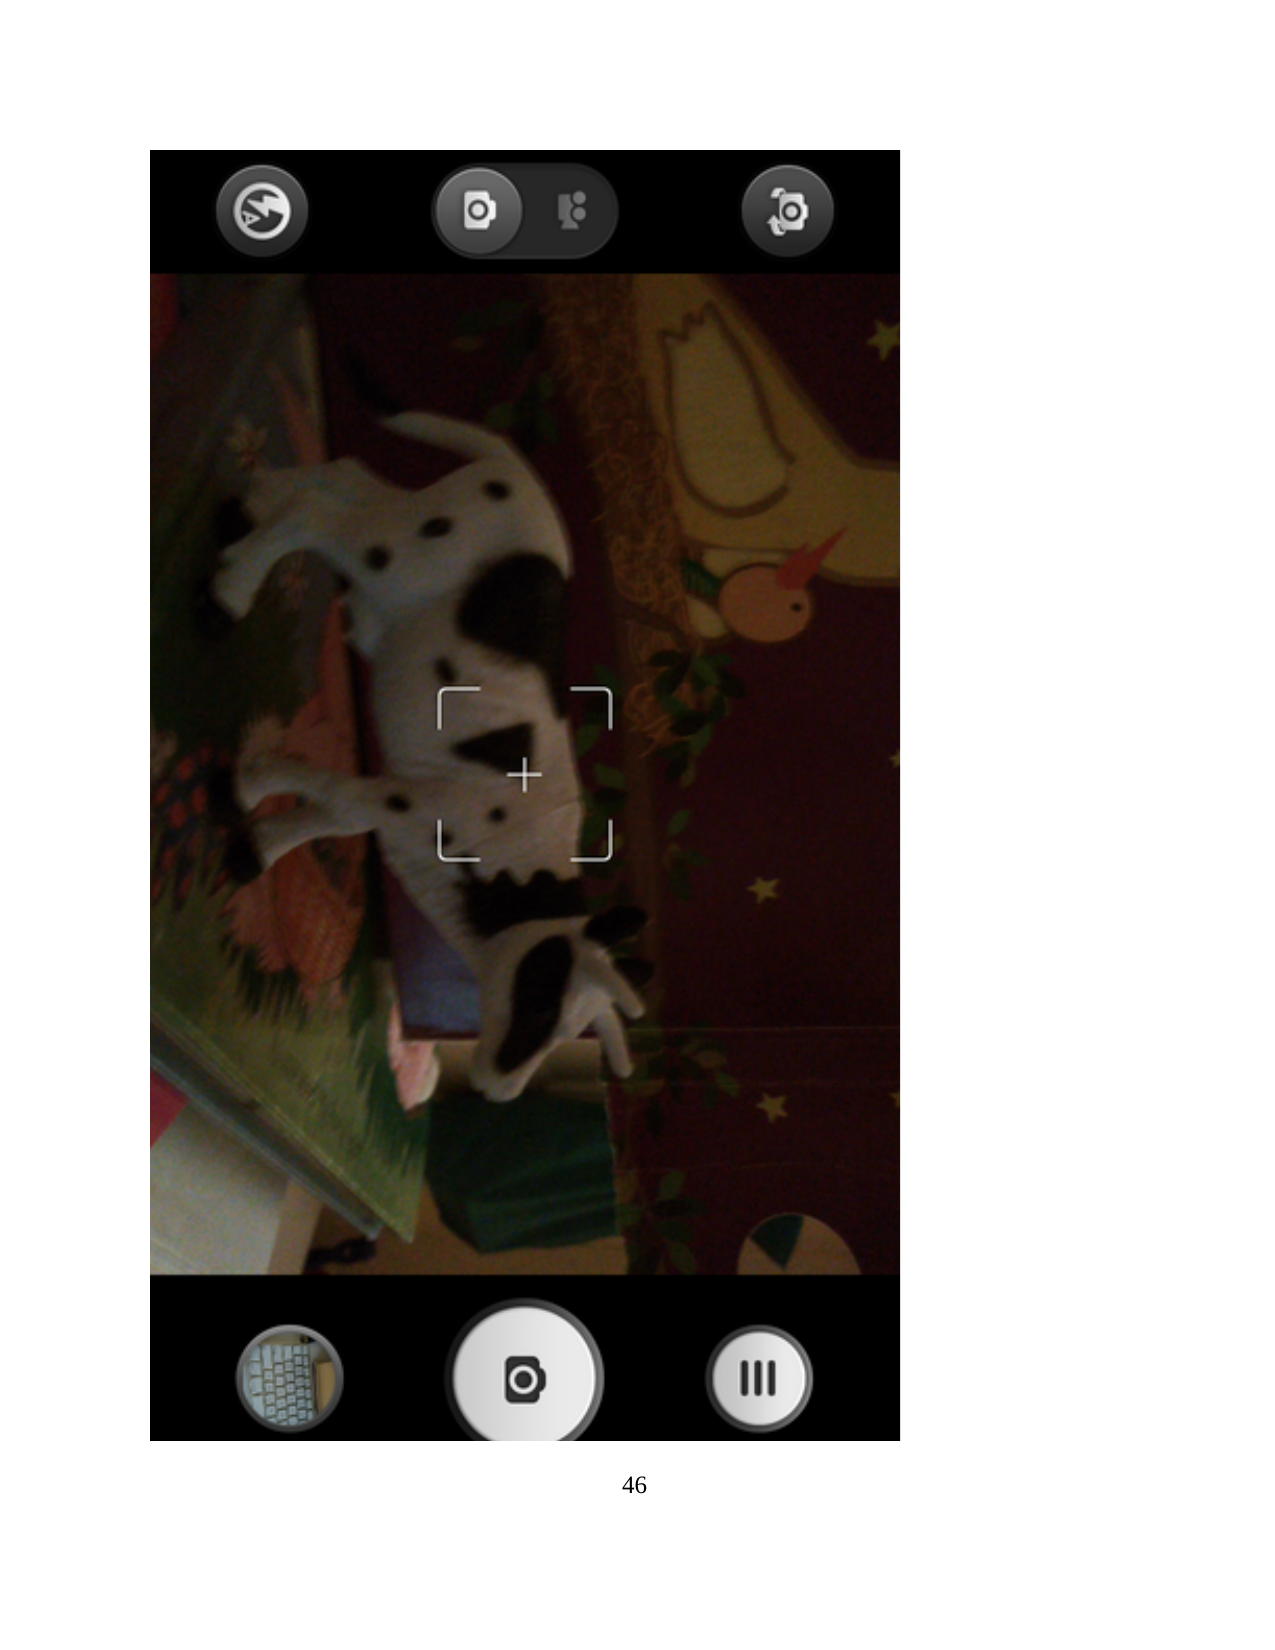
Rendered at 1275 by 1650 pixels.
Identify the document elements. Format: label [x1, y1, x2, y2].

picture [150, 150, 901, 1441]
